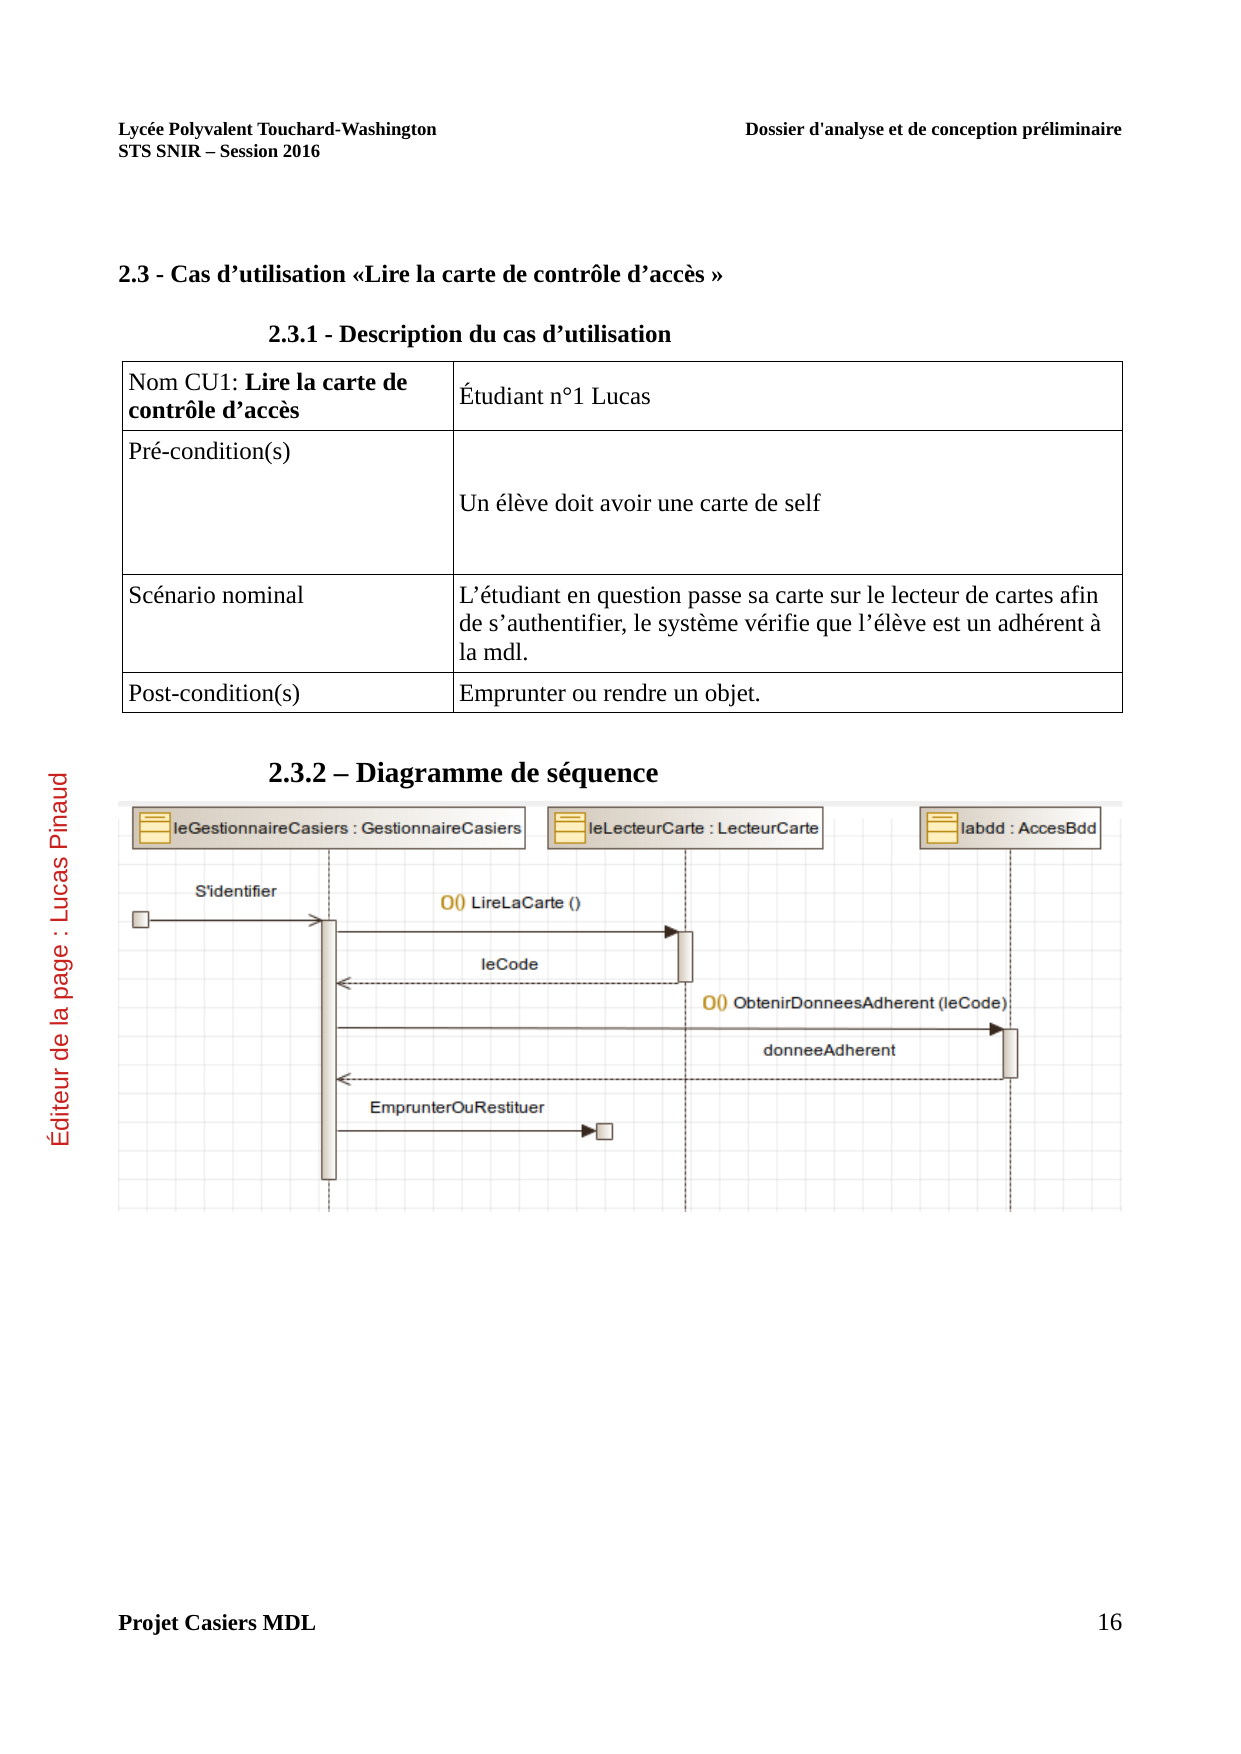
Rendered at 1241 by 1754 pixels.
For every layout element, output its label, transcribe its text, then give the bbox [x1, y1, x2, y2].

subtitle 2.3.1 - Description du cas d’utilisation [118, 315, 1122, 348]
table_cell Post-condition(s) [123, 673, 453, 712]
subtitle 2.3.2 – Diagramme de séquence [118, 756, 1122, 789]
table_cell Emprunter ou rendre un objet. [454, 673, 1122, 712]
subtitle 2.3 - Cas d’utilisation «Lire la carte de contrôle d’accès » [118, 259, 1122, 288]
table_cell L’étudiant en question passe sa carte sur le lecteur de cartes afin de s’authentifier, le système vérifie que l’élève est un adhérent à la mdl. [454, 575, 1122, 672]
table_header Nom CU1: Lire la carte de contrôle d’accès [123, 362, 453, 430]
table_cell Pré-condition(s) [123, 431, 453, 574]
table_cell Un élève doit avoir une carte de self [454, 431, 1122, 574]
table_header Étudiant n°1 Lucas [454, 362, 1122, 430]
table_cell Scénario nominal [123, 575, 453, 672]
picture [118, 801, 1123, 1212]
